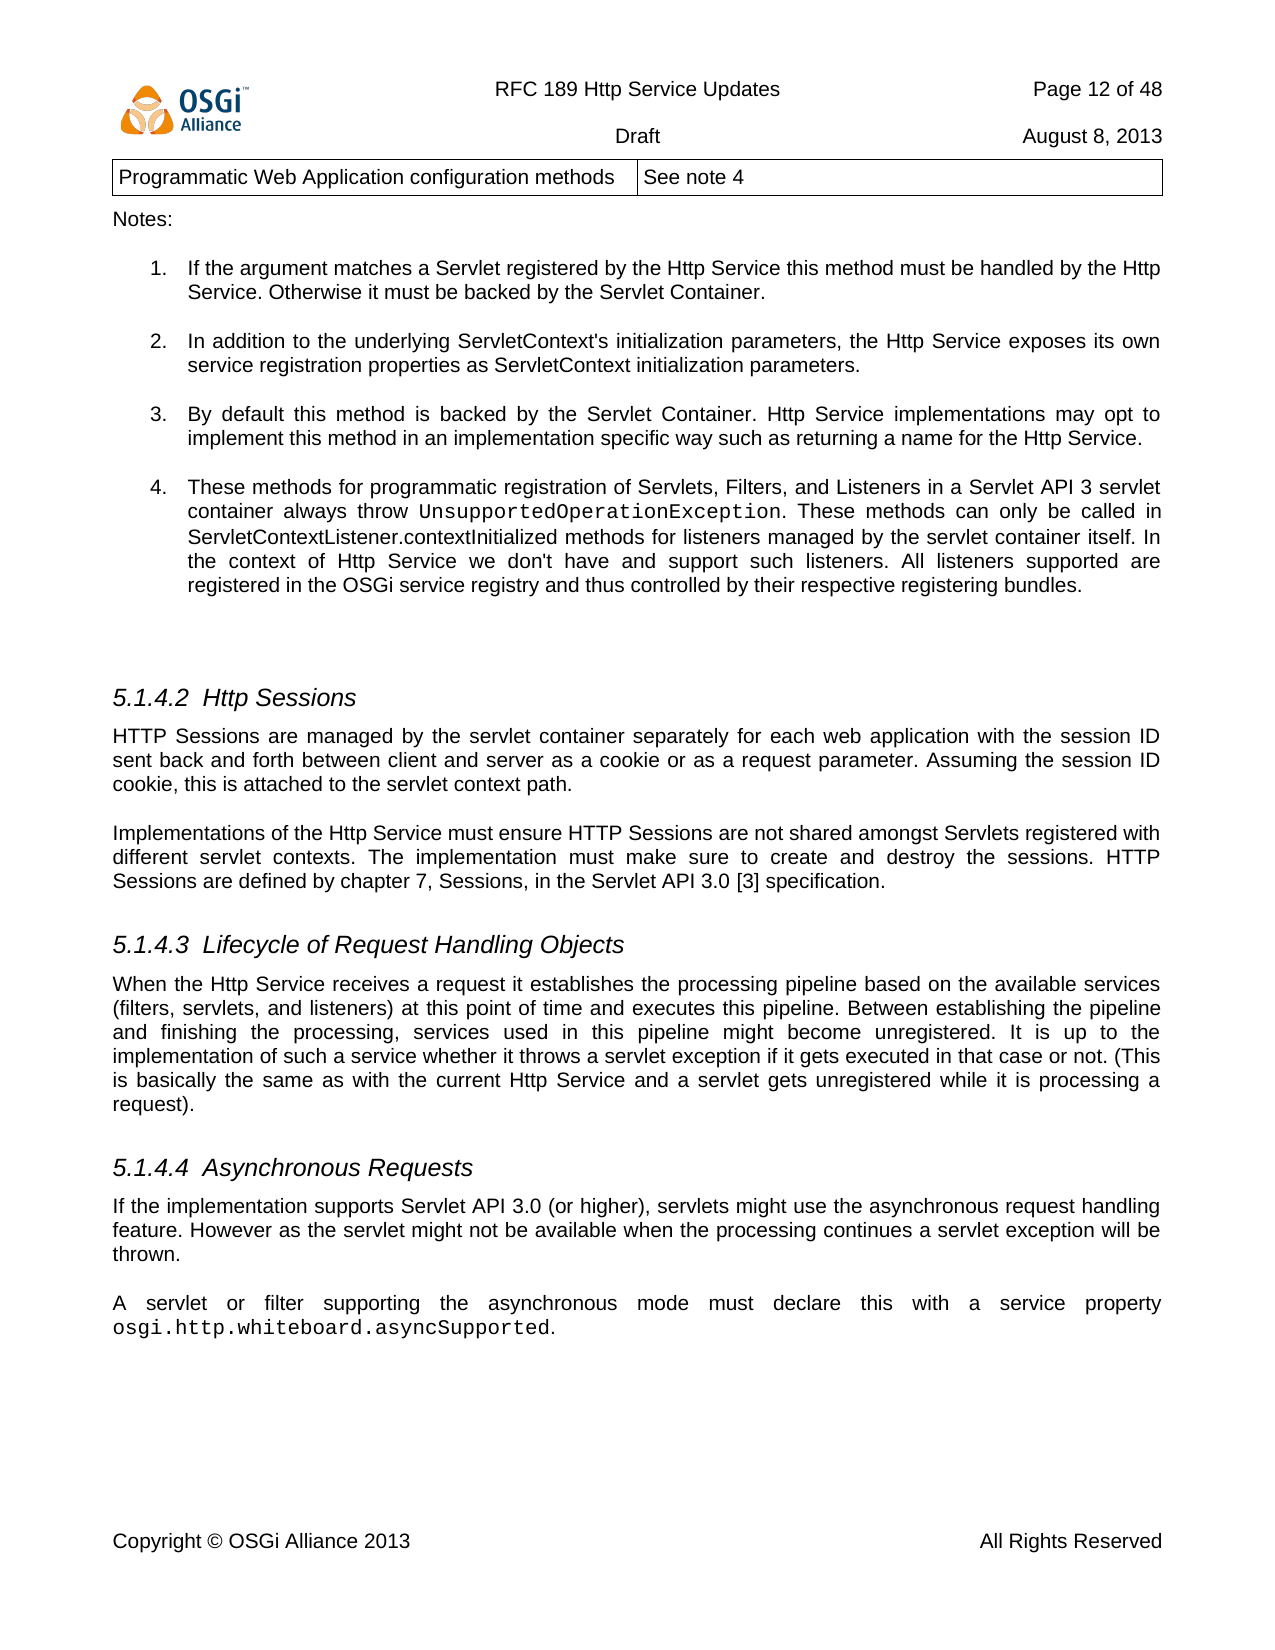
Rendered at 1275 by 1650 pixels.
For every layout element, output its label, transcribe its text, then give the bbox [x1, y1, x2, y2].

text Implementations of the Http Service must ensure HTTP Sessions are not shared amongst Servlets registered with different servlet contexts. The implementation must make sure to create and destroy the sessions. HTTP Sessions are defined by chapter 7, Sessions, in the Servlet API 3.0 [3]. specification. [112, 821, 1162, 893]
table_cell Programmatic Web Application configuration methods [113, 160, 637, 194]
text A servlet or filter supporting the asynchronous mode must declare this with a service property osgi.http.whiteboard.asyncSupported. [112, 1291, 1162, 1341]
list In addition to the underlying ServletContext's initialization parameters, the Http Service exposes its own service registration properties as ServletContext initialization parameters. [150, 329, 1162, 377]
text Notes: [112, 207, 1162, 231]
list By default this method is backed by the Servlet Container. Http Service implementations may opt to implement this method in an implementation specific way such as returning a name for the Http Service. [150, 402, 1162, 450]
subtitle Http Sessions [112, 683, 1162, 712]
subtitle Lifecycle of Request Handling Objects [112, 930, 1162, 959]
text HTTP Sessions are managed by the servlet container separately for each web application with the session ID sent back and forth between client and server as a cookie or as a request parameter. Assuming the session ID cookie, this is attached to the servlet context path. [112, 724, 1162, 796]
subtitle Asynchronous Requests [112, 1153, 1162, 1182]
picture [113, 78, 257, 142]
table_cell See note 4. [638, 160, 1162, 194]
text If the implementation supports Servlet API 3.0 (or higher), servlets might use the asynchronous request handling feature. However as the servlet might not be available when the processing continues a servlet exception will be thrown. [112, 1194, 1162, 1266]
list If the argument matches a Servlet registered by the Http Service this method must be handled by the Http Service. Otherwise it must be backed by the Servlet Container. [150, 256, 1162, 304]
list These methods for programmatic registration of Servlets, Filters, and Listeners in a Servlet API 3 servlet container always throw UnsupportedOperationException. These methods can only be called in ServletContextListener.contextInitialized methods for listeners managed by the servlet container itself. In the context of Http Service we don't have and support such listeners. All listeners supported are registered in the OSGi service registry and thus controlled by their respective registering bundles. [150, 475, 1162, 596]
text When the Http Service receives a request it establishes the processing pipeline based on the available services (filters, servlets, and listeners) at this point of time and executes this pipeline. Between establishing the pipeline and finishing the processing, services used in this pipeline might become unregistered. It is up to the implementation of such a service whether it throws a servlet exception if it gets executed in that case or not. (This is basically the same as with the current Http Service and a servlet gets unregistered while it is processing a request). [112, 972, 1162, 1115]
